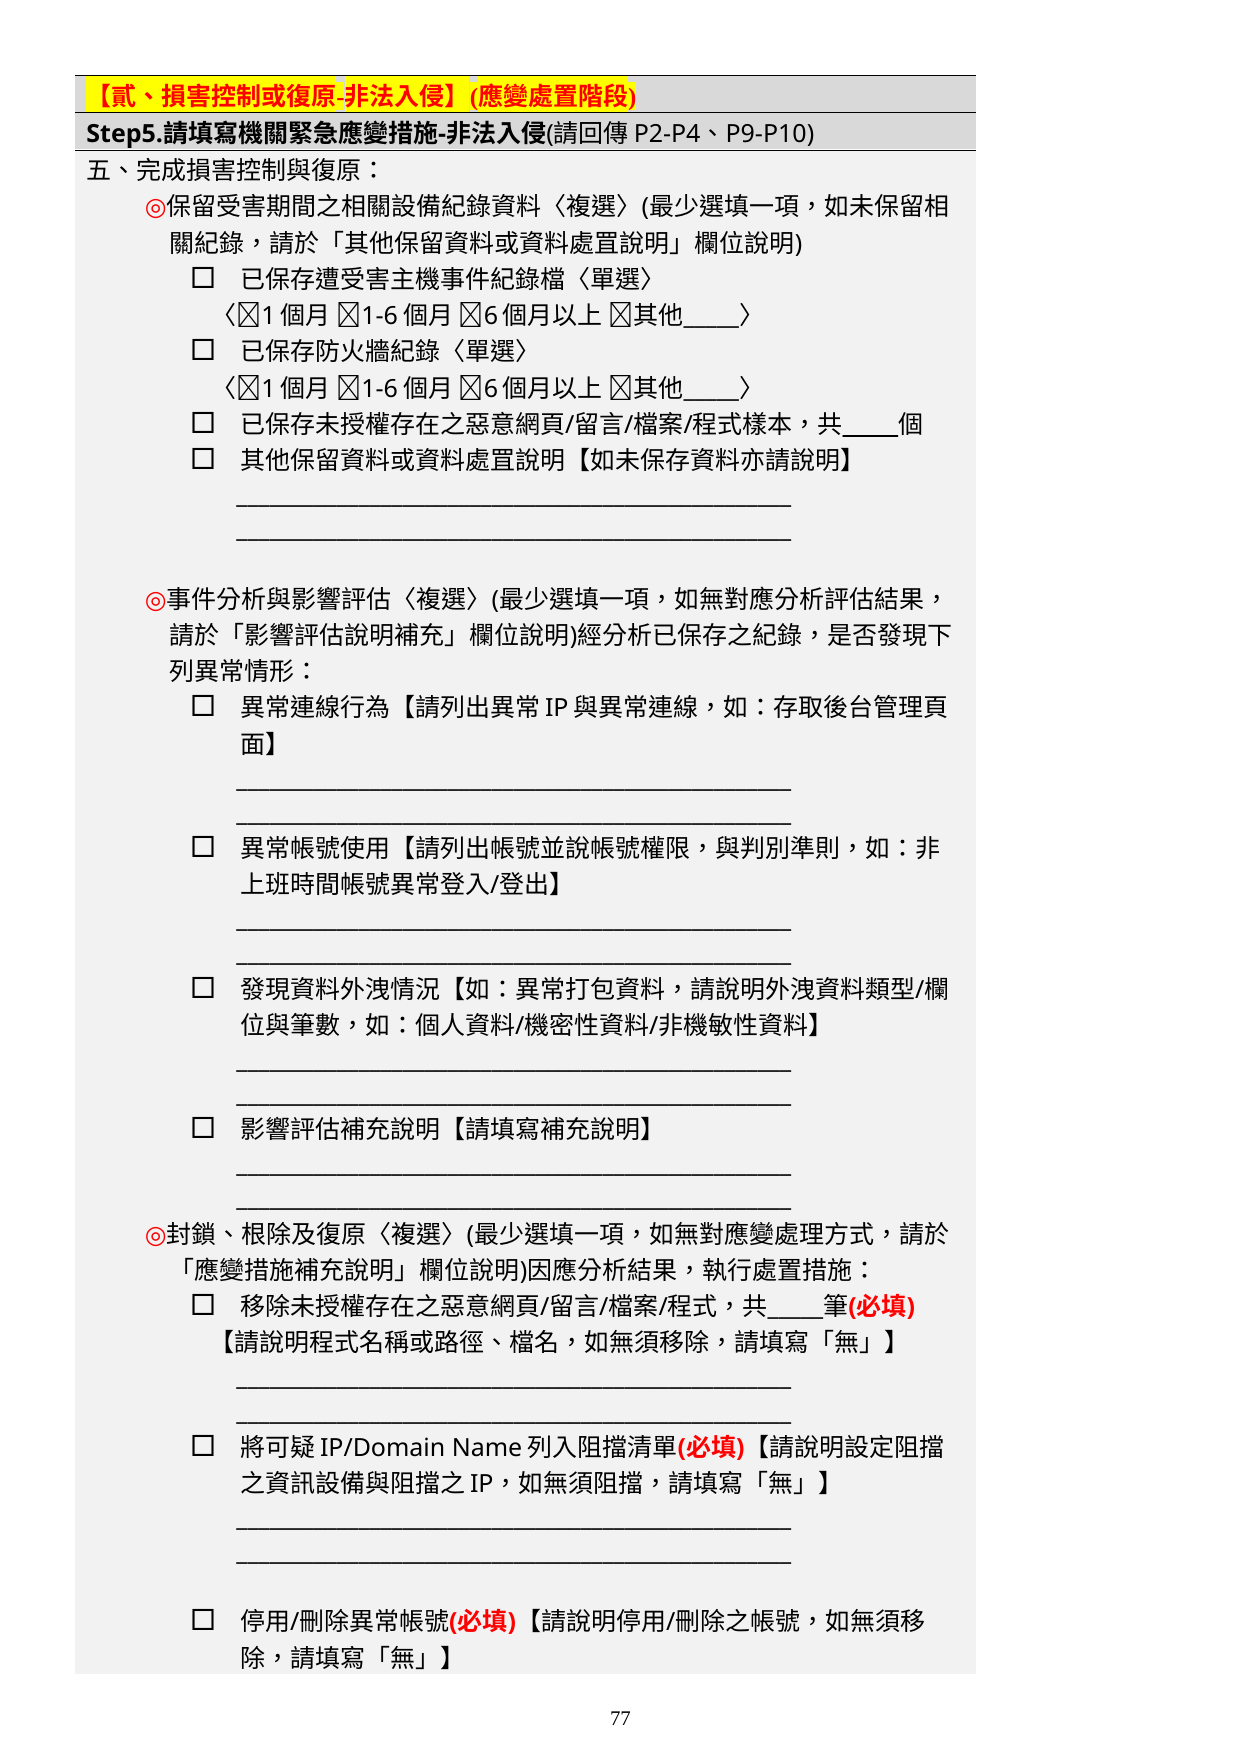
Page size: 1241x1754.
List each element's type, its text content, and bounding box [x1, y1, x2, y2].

table_cell Step5.請填寫機關緊急應變措施-非法入侵(請回傳P2-P4、P9-P10) [75, 113, 976, 149]
table_header 【貳、損害控制或復原-非法入侵】(應變處置階段) [75, 76, 976, 112]
table_cell 五、完成損害控制與復原： ◎保留受害期間之相關設備紀錄資料〈複選〉(最少選填一項，如未保留相關紀錄，請於「其他保留資料或資料處罝說明」欄位說明) 已保存遭受害主機事件紀錄檔〈單選〉 〈1個月 1-6個月 6個月以上 其他_____〉 已保存防火牆紀錄〈單選〉 〈1個月 1-6個月 6個月以上 其他_____〉 已保存未授權存在之惡意網頁/留言/檔案/程式樣本，共_____個 其他保留資料或資料處罝說明【如未保存資料亦請說明】 __________________________________________________ __________________________________________________ ◎事件分析與影響評估〈複選〉(最少選填一項，如無對應分析評估結果，請於「影響評估說明補充」欄位說明)經分析已保存之紀錄，是否發現下列異常情形： 異常連線行為【請列出異常IP與異常連線，如：存取後台管理頁面】 __________________________________________________ __________________________________________________ 異常帳號使用【請列出帳號並說帳號權限，與判別準則，如：非上班時間帳號異常登入/登出】 __________________________________________________ __________________________________________________ 發現資料外洩情況【如：異常打包資料，請說明外洩資料類型/欄位與筆數，如：個人資料/機密性資料/非機敏性資料】 __________________________________________________ __________________________________________________ 影響評估補充說明【請填寫補充說明】 __________________________________________________ __________________________________________________ ◎封鎖、根除及復原〈複選〉(最少選填一項，如無對應變處理方式，請於「應變措施補充說明」欄位說明)因應分析結果，執行處置措施： 移除未授權存在之惡意網頁/留言/檔案/程式，共_____筆(必填) 【請說明程式名稱或路徑、檔名，如無須移除，請填寫「無」】 __________________________________________________ __________________________________________________ 將可疑IP/Domain Name列入阻擋清單(必填)【請說明設定阻擋之資訊設備與阻擋之IP，如無須阻擋，請填寫「無」】 __________________________________________________ __________________________________________________ 停用/刪除異常帳號(必填)【請說明停用/刪除之帳號，如無須移除，請填寫「無」】 [75, 151, 976, 1674]
